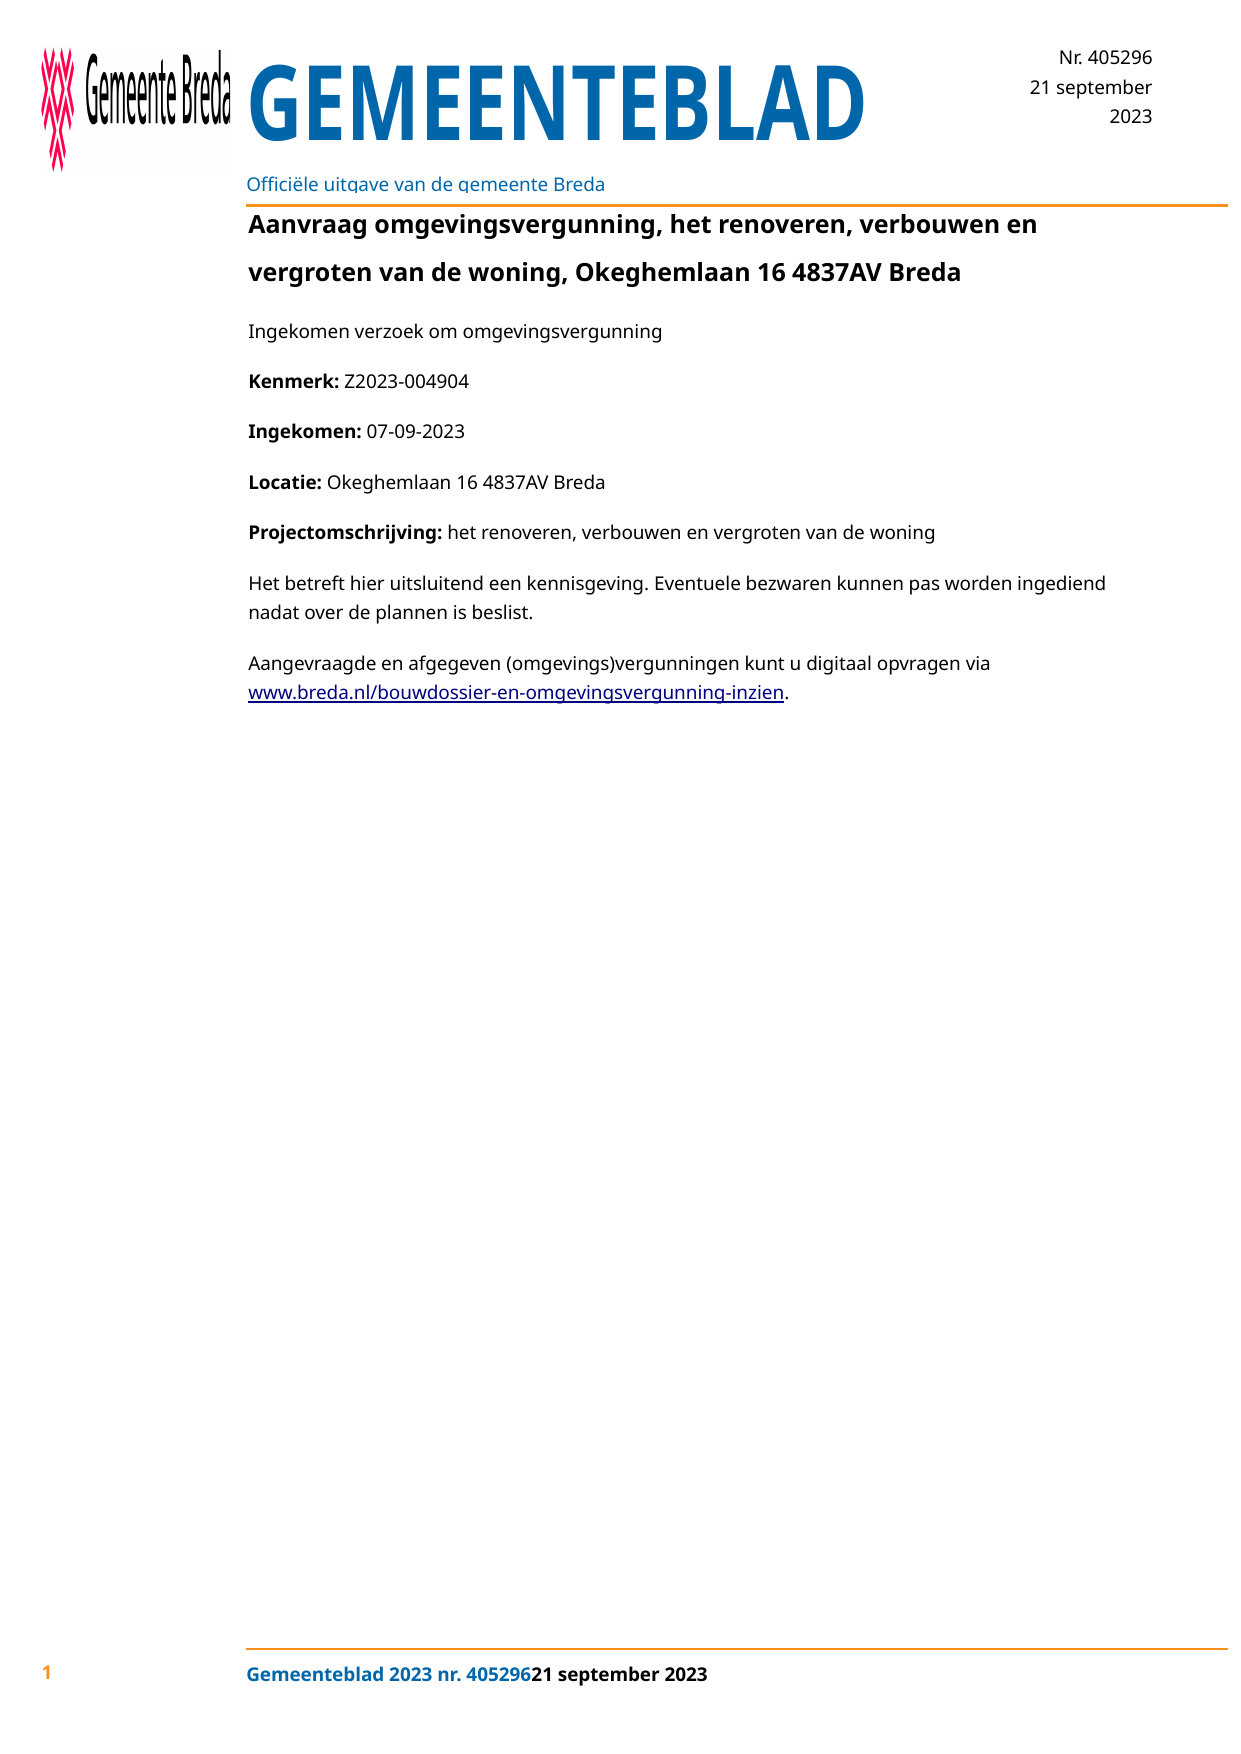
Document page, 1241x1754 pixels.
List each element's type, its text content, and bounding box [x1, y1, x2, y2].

text Locatie: Okeghemlaan 16 4837AV Breda [248, 469, 1152, 495]
text Aanvraag omgevingsvergunning, het renoveren, verbouwen en vergroten van de woning, Okeghemlaan 16 4837AV Breda [248, 207, 1152, 288]
text Het betreft hier uitsluitend een kennisgeving. Eventuele bezwaren kunnen pas worden ingediend nadat over de plannen is beslist. [248, 570, 1152, 625]
text Ingekomen verzoek om omgevingsvergunning [248, 318, 1152, 344]
picture [41, 47, 231, 172]
text Aangevraagde en afgegeven (omgevings)vergunningen kunt u digitaal opvragen via www.breda.nl/bouwdossier-en-omgevingsvergunning-inzien. [248, 650, 1152, 705]
text Projectomschrijving: het renoveren, verbouwen en vergroten van de woning [248, 519, 1152, 545]
text Ingekomen: 07-09-2023 [248, 419, 1152, 444]
text Kenmerk: Z2023-004904 [248, 368, 1152, 394]
